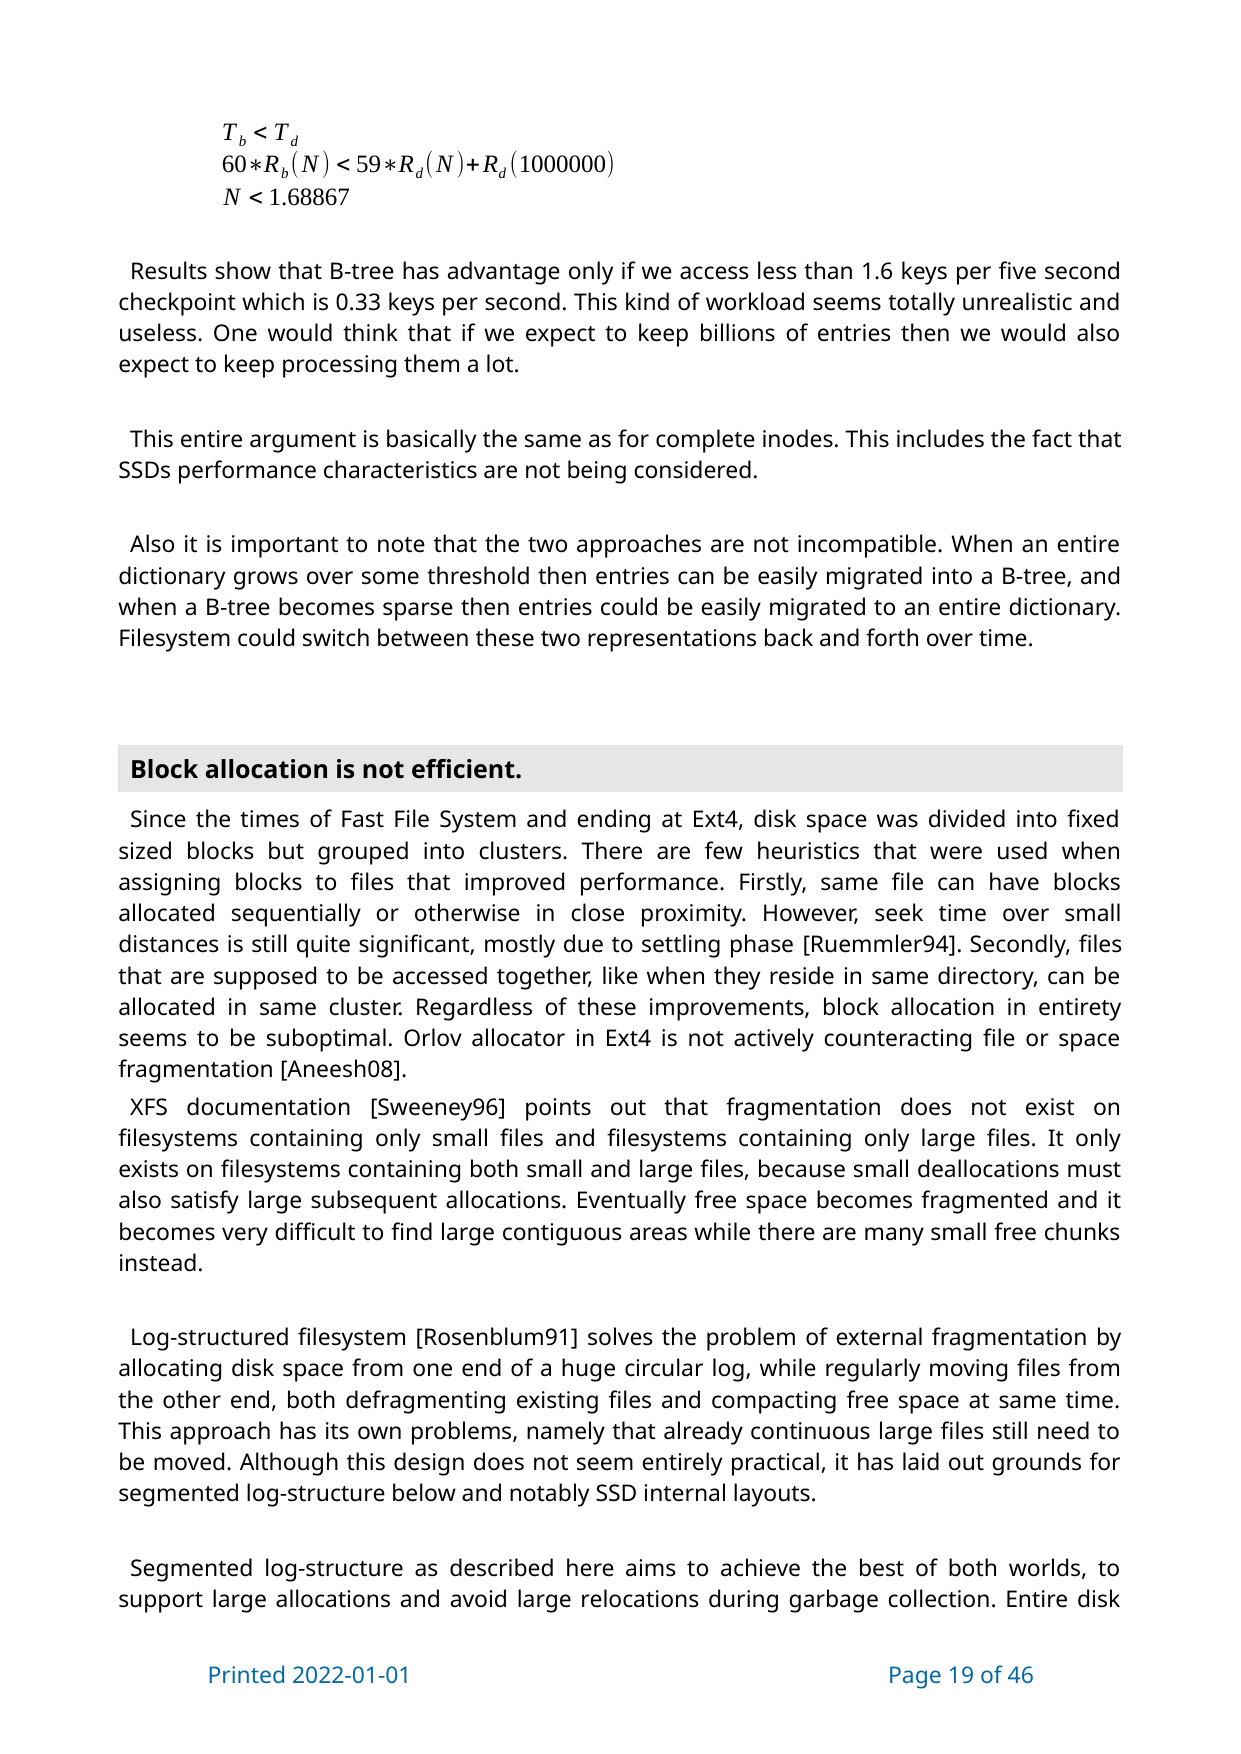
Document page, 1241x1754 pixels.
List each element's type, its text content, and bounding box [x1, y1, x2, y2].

subtitle Block allocation is not efficient. [119, 746, 1122, 791]
text XFS documentation [Sweeney96] points out that fragmentation does not exist on filesystems containing only small files and filesystems containing only large files. It only exists on filesystems containing both small and large files, because small deallocations must also satisfy large subsequent allocations. Eventually free space becomes fragmented and it becomes very difficult to find large contiguous areas while there are many small free chunks instead. [118, 1091, 1122, 1278]
text Since the times of Fast File System and ending at Ext4, disk space was divided into fixed sized blocks but grouped into clusters. There are few heuristics that were used when assigning blocks to files that improved performance. Firstly, same file can have blocks allocated sequentially or otherwise in close proximity. However, seek time over small distances is still quite significant, mostly due to settling phase [Ruemmler94]. Secondly, files that are supposed to be accessed together, like when they reside in same directory, can be allocated in same cluster. Regardless of these improvements, block allocation in entirety seems to be suboptimal. Orlov allocator in Ext4 is not actively counteracting file or space fragmentation [Aneesh08]. [118, 803, 1122, 1084]
text This entire argument is basically the same as for complete inodes. This includes the fact that SSDs performance characteristics are not being considered. [118, 423, 1122, 485]
text Results show that B-tree has advantage only if we access less than 1.6 keys per five second checkpoint which is 0.33 keys per second. This kind of workload seems totally unrealistic and useless. One would think that if we expect to keep billions of entries then we would also expect to keep processing them a lot. [118, 254, 1122, 379]
text Segmented log-structure as described here aims to achieve the best of both worlds, to support large allocations and avoid large relocations during garbage collection. Entire disk [118, 1552, 1122, 1614]
text Also it is important to note that the two approaches are not incompatible. When an entire dictionary grows over some threshold then entries can be easily migrated into a B-tree, and when a B-tree becomes sparse then entries could be easily migrated to an entire dictionary. Filesystem could switch between these two representations back and forth over time. [118, 528, 1122, 653]
text Log-structured filesystem [Rosenblum91] solves the problem of external fragmentation by allocating disk space from one end of a huge circular log, while regularly moving files from the other end, both defragmenting existing files and compacting free space at same time. This approach has its own problems, namely that already continuous large files still need to be moved. Although this design does not seem entirely practical, it has laid out grounds for segmented log-structure below and notably SSD internal layouts. [118, 1321, 1122, 1509]
